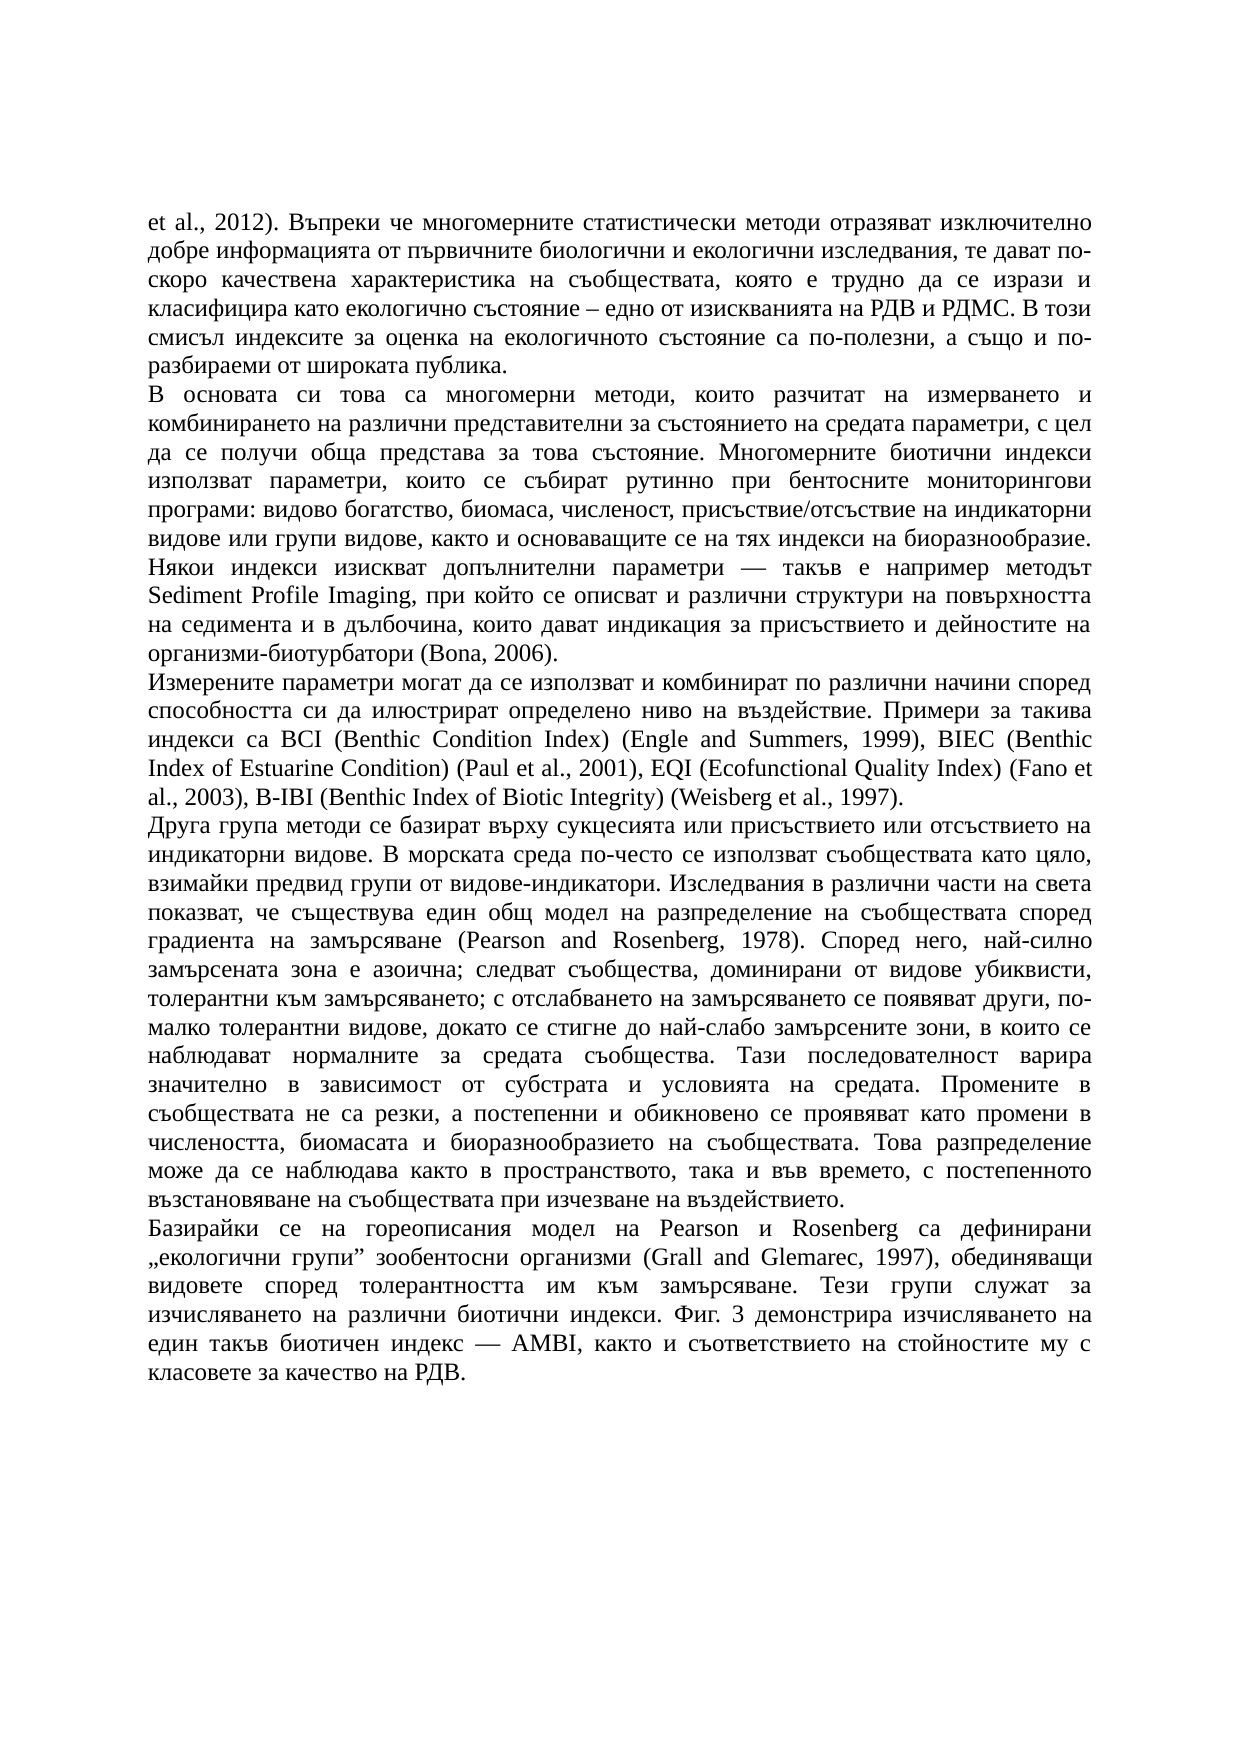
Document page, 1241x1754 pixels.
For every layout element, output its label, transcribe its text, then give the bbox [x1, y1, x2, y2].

text Базирайки се на гореописания модел на Pearson и Rosenberg са дефинирани „екологични групи” зообентосни организми (Grall and Glemarec, 1997), обединяващи видовете според толерантността им към замърсяване. Тези групи служат за изчисляването на различни биотични индекси. Фиг. 3 демонстрира изчисляването на един такъв биотичен индекс — AMBI, както и съответствието на стойностите му с класовете за качество на РДВ. [148, 1213, 1093, 1385]
text et al., 2012). Въпреки че многомерните статистически методи отразяват изключително добре информацията от първичните биологични и екологични изследвания, те дават по-скоро качествена характеристика на съобществата, която е трудно да се изрази и класифицира като екологично състояние – едно от изискванията на РДВ и РДМС. В този смисъл индексите за оценка на екологичното състояние са по-полезни, а също и по-разбираеми от широката публика. [148, 207, 1093, 379]
text Друга група методи се базират върху сукцесията или присъствието или отсъствието на индикаторни видове. В морската среда по-често се използват съобществата като цяло, взимайки предвид групи от видове-индикатори. Изследвания в различни части на света показват, че съществува един общ модел на разпределение на съобществата според градиента на замърсяване (Pearson and Rosenberg, 1978). Според него, най-силно замърсената зона е азоична; следват съобщества, доминирани от видове убиквисти, толерантни към замърсяването; с отслабването на замърсяването се появяват други, по-малко толерантни видове, докато се стигне до най-слабо замърсените зони, в които се наблюдават нормалните за средата съобщества. Тази последователност варира значително в зависимост от субстрата и условията на средата. Промените в съобществата не са резки, а постепенни и обикновено се проявяват като промени в числеността, биомасата и биоразнообразието на съобществата. Това разпределение може да се наблюдава както в пространството, така и във времето, с постепенното възстановяване на съобществата при изчезване на въздействието. [148, 810, 1093, 1213]
text Измерените параметри могат да се използват и комбинират по различни начини според способността си да илюстрират определено ниво на въздействие. Примери за такива индекси са BCI (Benthic Condition Index) (Engle and Summers, 1999), BIEC (Benthic Index of Estuarine Condition) (Paul et al., 2001), EQI (Ecofunctional Quality Index) (Fano et al., 2003), B-IBI (Benthic Index of Biotic Integrity) (Weisberg et al., 1997). [148, 667, 1093, 810]
text В основата си това са многомерни методи, които разчитат на измерването и комбинирането на различни представителни за състоянието на средата параметри, с цел да се получи обща представа за това състояние. Многомерните биотични индекси използват параметри, които се събират рутинно при бентосните мониторингови програми: видово богатство, биомаса, численост, присъствие/отсъствие на индикаторни видове или групи видове, както и основаващите се на тях индекси на биоразнообразие. Някои индекси изискват допълнителни параметри — такъв е например методът Sediment Profile Imaging, при който се описват и различни структури на повърхността на седимента и в дълбочина, които дават индикация за присъствието и дейностите на организми-биотурбатори (Bona, 2006). [148, 379, 1093, 667]
